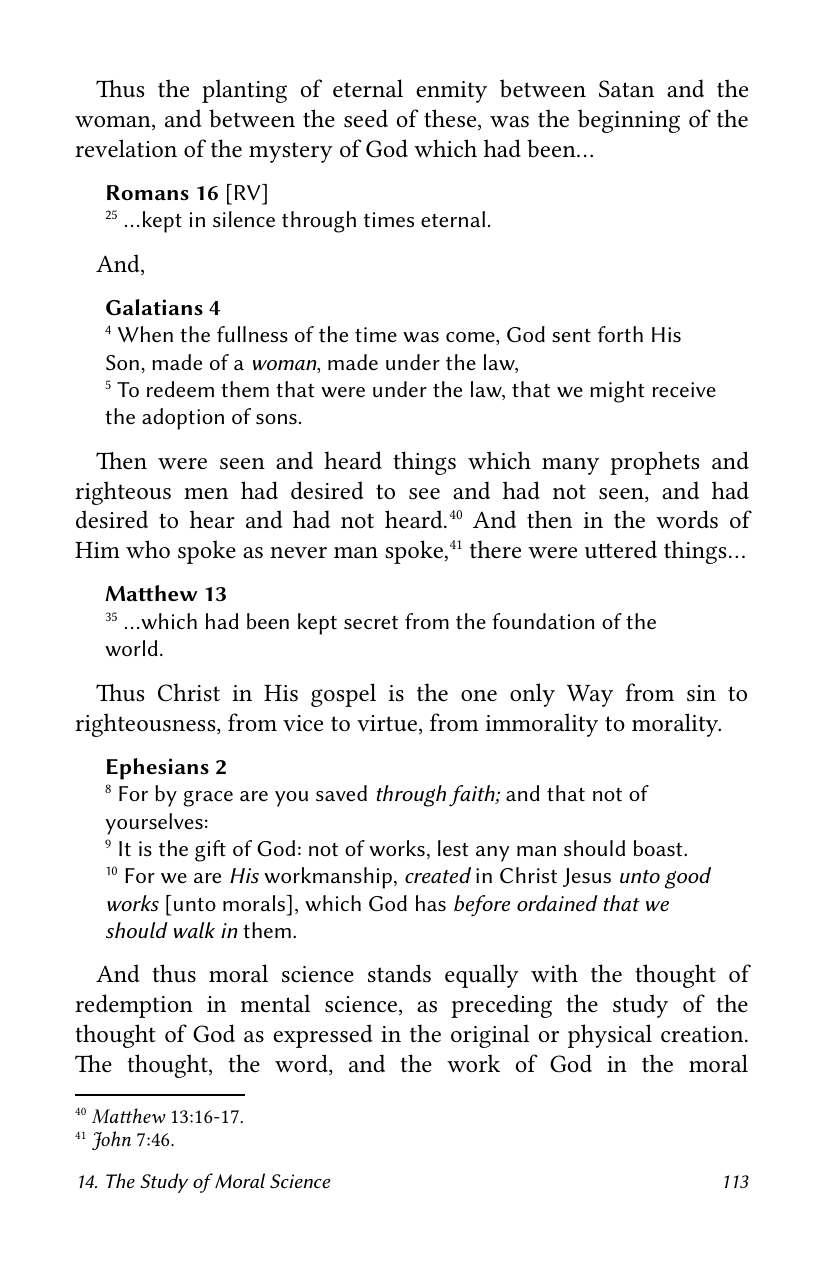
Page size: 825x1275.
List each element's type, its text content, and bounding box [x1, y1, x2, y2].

text Thus Christ in His gospel is the one only Way from sin to righteousness, from vice to virtue, from immorality to morality. [75, 679, 750, 737]
text Then were seen and heard things which many prophets and righteous men had desired to see and had not seen, and had desired to hear and had not heard. And then in the words of Him who spoke as never man spoke, there were uttered things... [75, 447, 750, 565]
text 10 For we are His workmanship, created in Christ Jesus unto good works [unto morals], which God has before ordained that we should walk in them. [105, 863, 720, 944]
text And thus moral science stands equally with the thought of redemption in mental science, as preceding the study of the thought of God as expressed in the original or physical creation. The thought, the word, and the work of God in the moral [75, 961, 750, 1079]
text 5 To redeem them that were under the law, that we might receive the adoption of sons. [105, 377, 720, 431]
text And, [75, 250, 750, 278]
text Thus the planting of eternal enmity between Satan and the woman, and between the seed of these, was the beginning of the revelation of the mystery of God which had been… [75, 75, 750, 163]
text 8 For by grace are you saved through faith; and that not of yourselves: [105, 781, 720, 835]
text Matthew 13:16-17. [75, 1104, 750, 1128]
text Ephesians 2 [105, 753, 750, 780]
text John 7:46. [75, 1128, 750, 1152]
text 35 ...which had been kept secret from the foundation of the world. [105, 609, 720, 662]
text 25 ...kept in silence through times eternal. [105, 207, 720, 233]
text Romans 16 [RV] [105, 180, 750, 206]
text 9 It is the gift of God: not of works, lest any man should boast. [105, 836, 720, 862]
text Matthew 13 [105, 581, 750, 607]
text 4 When the fullness of the time was come, God sent forth His Son, made of a woman, made under the law, [105, 322, 720, 376]
text Galatians 4 [105, 294, 750, 321]
